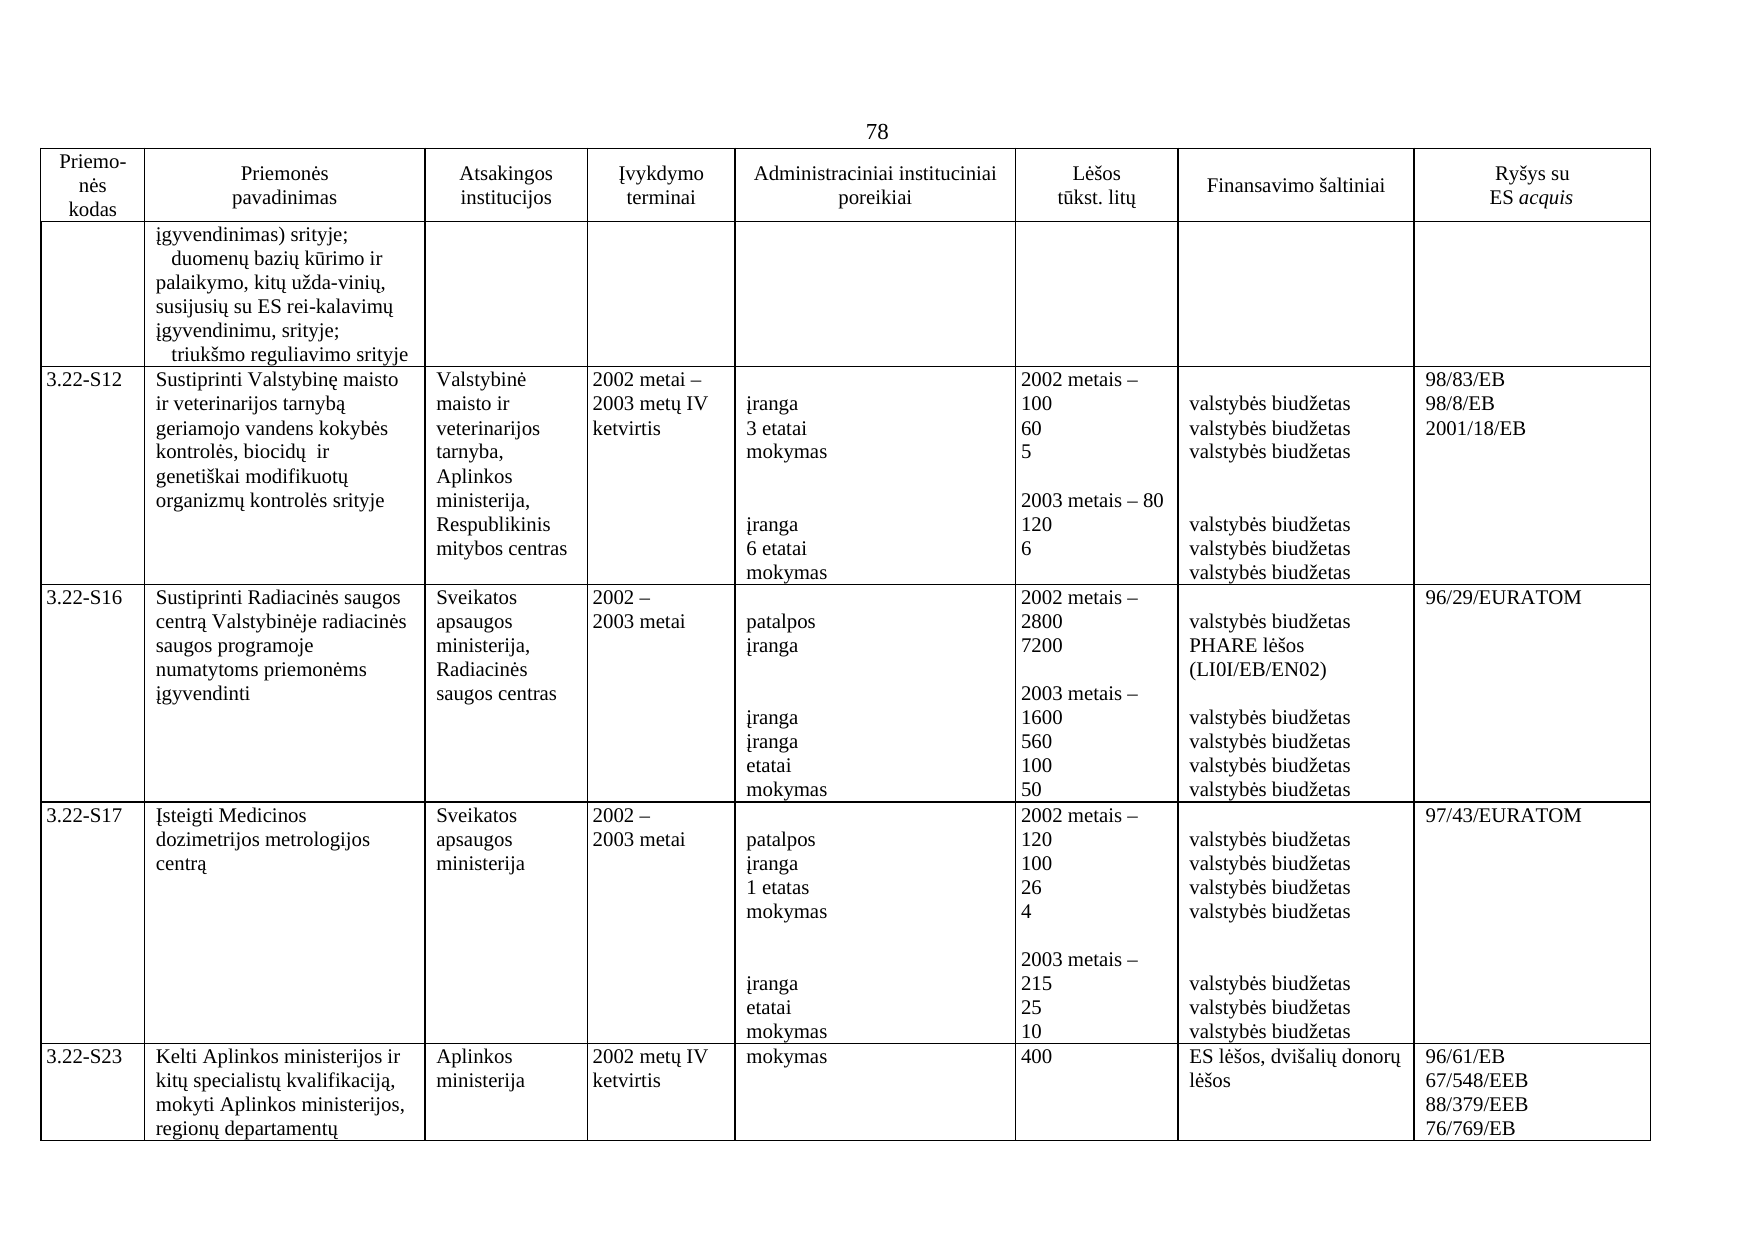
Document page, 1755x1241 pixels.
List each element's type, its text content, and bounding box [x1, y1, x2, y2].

table_header Priemonės pavadinimas [145, 149, 424, 221]
table_cell [1179, 222, 1413, 366]
table_cell 2002 metai – 2003 metų IV ketvirtis [588, 367, 734, 584]
table_cell Aplinkos ministerija [426, 1044, 587, 1140]
table_cell [736, 222, 1015, 366]
table_cell įranga 3 etatai mokymas įranga 6 etatai mokymas [736, 367, 1015, 584]
table_cell [1415, 222, 1650, 366]
table_cell [42, 222, 144, 366]
table_cell 2002 – 2003 metai [588, 803, 734, 1043]
table_cell 2002 – 2003 metai [588, 585, 734, 801]
table_header Priemo-nės kodas [41, 149, 144, 221]
table_cell mokymas [736, 1044, 1015, 1140]
table_cell 3.22-S23 [42, 1044, 144, 1140]
table_cell 400 [1016, 1044, 1177, 1140]
table_cell patalpos įranga įranga įranga etatai mokymas [736, 585, 1015, 801]
table_cell 98/83/EB 98/8/EB 2001/18/EB [1415, 367, 1650, 584]
table_cell 96/29/EURATOM [1415, 585, 1650, 801]
table_cell 2002 metais – 100 60 5 2003 metais – 80 120 6 [1016, 367, 1177, 584]
table_cell 3.22-S16 [42, 585, 144, 801]
table_cell 2002 metais – 120 100 26 4 2003 metais – 215 25 10 [1016, 803, 1177, 1043]
table_cell 97/43/EURATOM [1415, 803, 1650, 1043]
table_cell 2002 metų IV ketvirtis [588, 1044, 734, 1140]
table_cell [1016, 222, 1177, 366]
table_cell ES lėšos, dvišalių donorų lėšos [1179, 1044, 1413, 1140]
table_cell Įsteigti Medicinos dozimetrijos metrologijos centrą [145, 803, 424, 1043]
table_cell Sustiprinti Valstybinę maisto ir veterinarijos tarnybą geriamojo vandens kokybės kontrolės, biocidų ir genetiškai modifikuotų organizmų kontrolės srityje [145, 367, 424, 584]
table_cell 2002 metais – 2800 7200 2003 metais – 1600 560 100 50 [1016, 585, 1177, 801]
table_cell valstybės biudžetas PHARE lėšos (LI0I/EB/EN02) valstybės biudžetas valstybės biudžetas valstybės biudžetas valstybės biudžetas [1179, 585, 1413, 801]
table_cell 3.22-S17 [42, 803, 144, 1043]
table_cell [426, 222, 587, 366]
table_cell Sveikatos apsaugos ministerija, Radiacinės saugos centras [426, 585, 587, 801]
table_header Ryšys su ES acquis [1415, 149, 1650, 221]
table_cell [588, 222, 734, 366]
table_cell Sustiprinti Radiacinės saugos centrą Valstybinėje radiacinės saugos programoje numatytoms priemonėms įgyvendinti [145, 585, 424, 801]
table_cell valstybės biudžetas valstybės biudžetas valstybės biudžetas valstybės biudžetas valstybės biudžetas valstybės biudžetas [1179, 367, 1413, 584]
table_header Administraciniai instituciniai poreikiai [736, 149, 1015, 221]
table_header Atsakingos institucijos [426, 149, 587, 221]
table_cell Kelti Aplinkos ministerijos ir kitų specialistų kvalifikaciją, mokyti Aplinkos ministerijos, regionų departamentų [145, 1044, 424, 1140]
table_cell 3.22-S12 [42, 367, 144, 584]
table_cell įgyvendinimas) srityje; duomenų bazių kūrimo ir palaikymo, kitų užda-vinių, susijusių su ES rei-kalavimų įgyvendinimu, srityje; triukšmo reguliavimo srityje [145, 222, 424, 366]
table_cell Sveikatos apsaugos ministerija [426, 803, 587, 1043]
table_cell patalpos įranga 1 etatas mokymas įranga etatai mokymas [736, 803, 1015, 1043]
table_cell valstybės biudžetas valstybės biudžetas valstybės biudžetas valstybės biudžetas valstybės biudžetas valstybės biudžetas valstybės biudžetas [1179, 803, 1413, 1043]
table_header Įvykdymo terminai [588, 149, 734, 221]
table_cell 96/61/EB 67/548/EEB 88/379/EEB 76/769/EB [1415, 1044, 1650, 1140]
table_header Lėšos tūkst. litų [1016, 149, 1177, 221]
table_header Finansavimo šaltiniai [1179, 149, 1413, 221]
table_cell Valstybinė maisto ir veterinarijos tarnyba, Aplinkos ministerija, Respublikinis mitybos centras [426, 367, 587, 584]
